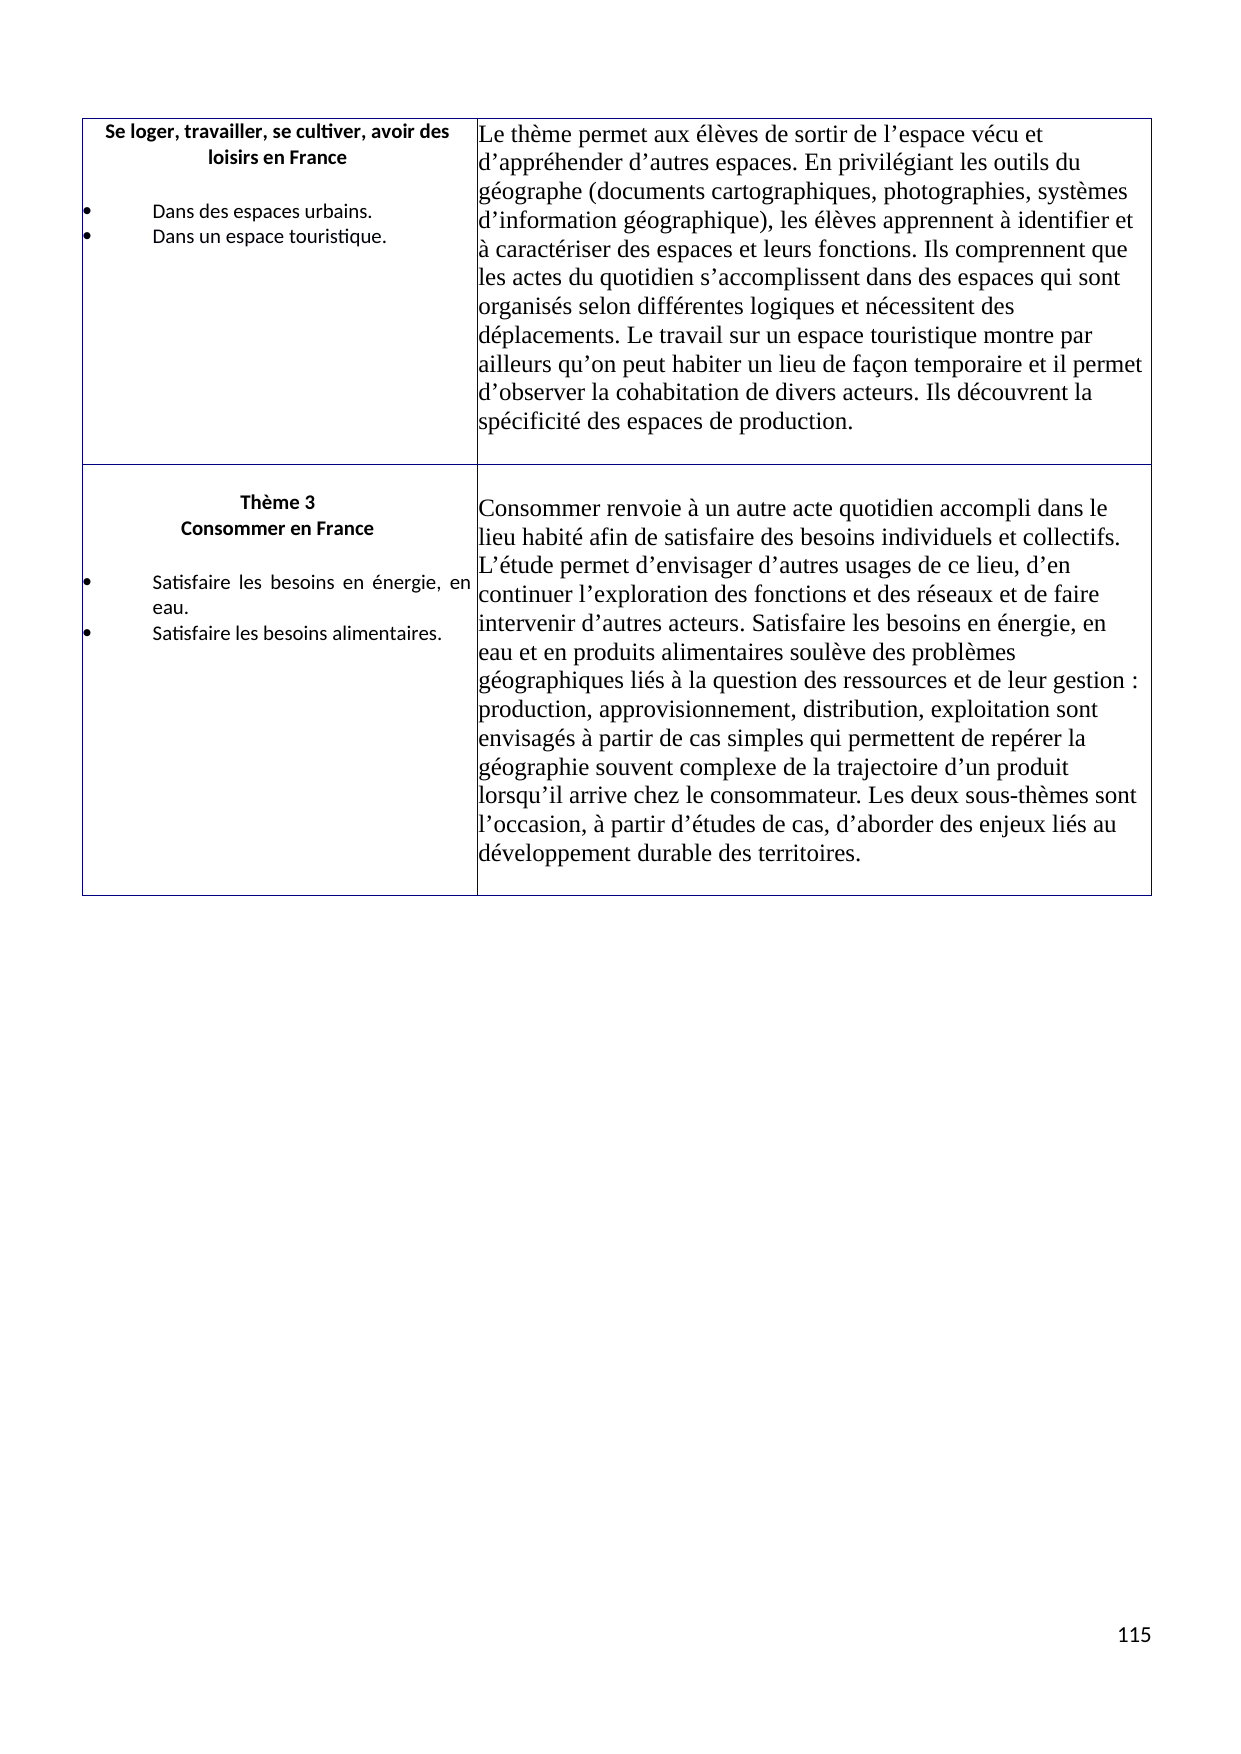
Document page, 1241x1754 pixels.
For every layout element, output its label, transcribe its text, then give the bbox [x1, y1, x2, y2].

table_cell Consommer renvoie à un autre acte quotidien accompli dans le lieu habité afin de satisfaire des besoins individuels et collectifs. L’étude permet d’envisager d’autres usages de ce lieu, d’en continuer l’exploration des fonctions et des réseaux et de faire intervenir d’autres acteurs. Satisfaire les besoins en énergie, en eau et en produits alimentaires soulève des problèmes géographiques liés à la question des ressources et de leur gestion : production, approvisionnement, distribution, exploitation sont envisagés à partir de cas simples qui permettent de repérer la géographie souvent complexe de la trajectoire d’un produit lorsqu’il arrive chez le consommateur. Les deux sous-thèmes sont l’occasion, à partir d’études de cas, d’aborder des enjeux liés au développement durable des territoires. [478, 465, 1151, 895]
table_cell Se loger, travailler, se cultiver, avoir des loisirs en France Dans des espaces urbains. Dans un espace touristique. [83, 119, 477, 464]
table_cell Le thème permet aux élèves de sortir de l’espace vécu et d’appréhender d’autres espaces. En privilégiant les outils du géographe (documents cartographiques, photographies, systèmes d’information géographique), les élèves apprennent à identifier et à caractériser des espaces et leurs fonctions. Ils comprennent que les actes du quotidien s’accomplissent dans des espaces qui sont organisés selon différentes logiques et nécessitent des déplacements. Le travail sur un espace touristique montre par ailleurs qu’on peut habiter un lieu de façon temporaire et il permet d’observer la cohabitation de divers acteurs. Ils découvrent la spécificité des espaces de production. [478, 119, 1151, 464]
table_cell Thème 3 Consommer en France Satisfaire les besoins en énergie, en eau. Satisfaire les besoins alimentaires. [83, 465, 477, 895]
